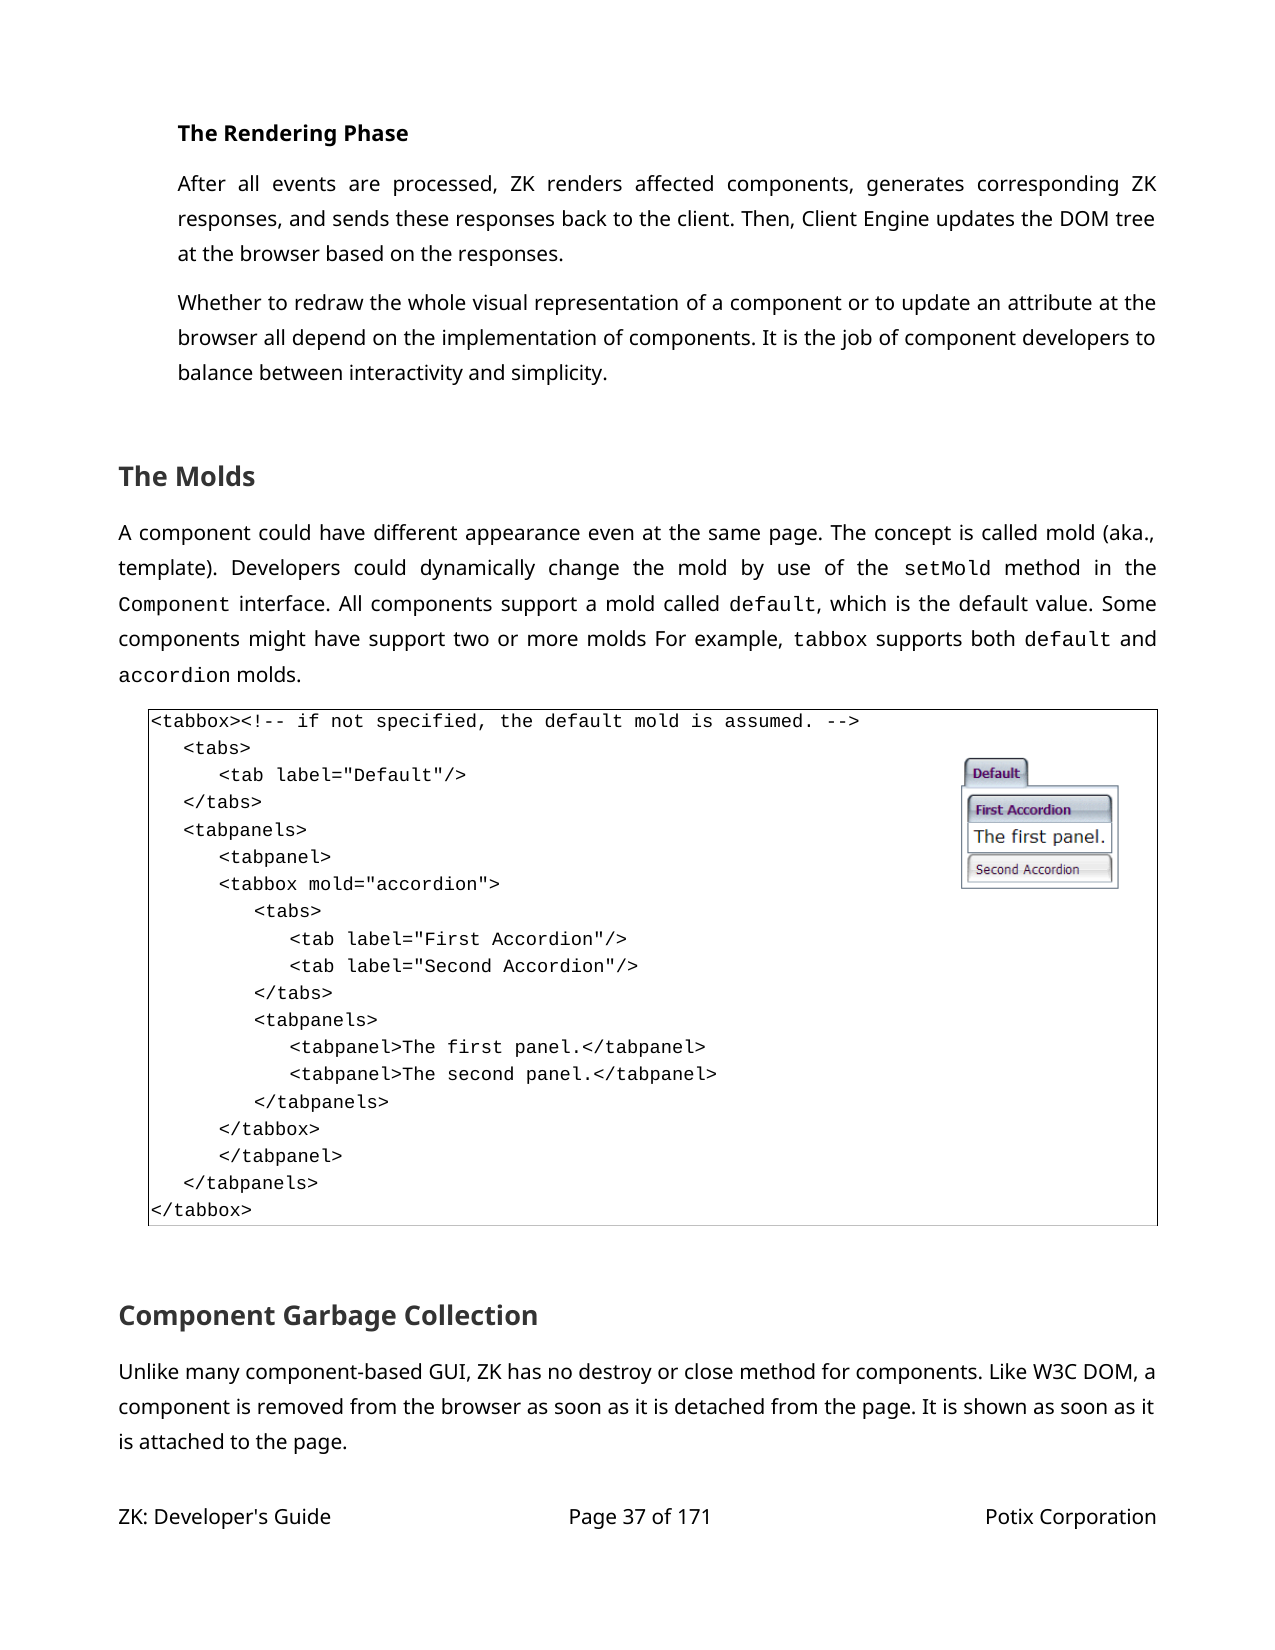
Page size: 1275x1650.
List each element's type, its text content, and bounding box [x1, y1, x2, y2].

text <tabpanel> [149, 845, 958, 869]
text <tabpanel>The first panel.</tabpanel> [149, 1035, 1157, 1059]
text </tabpanels> [149, 1171, 1157, 1195]
text [1127, 763, 1157, 787]
text <tab label="Default"/> [149, 763, 958, 787]
text [1127, 818, 1157, 842]
text [1127, 790, 1157, 815]
text A component could have different appearance even at the same page. The concept is called mold (aka., template). Developers could dynamically change the mold by use of the setMold method in the Component interface. All components support a mold called default, which is the default value. Some components might have support two or more molds For example, tabbox supports both default and accordion molds. [118, 518, 1157, 688]
text <tabbox><!-- if not specified, the default mold is assumed. --> [149, 710, 1157, 733]
text </tabbox> [149, 1198, 1157, 1225]
text After all events are processed, ZK renders affected components, generates corresponding ZK responses, and sends these responses back to the client. Then, Client Engine updates the DOM tree at the browser based on the responses. [177, 169, 1157, 267]
subtitle The Molds [118, 457, 1157, 494]
subtitle Component Garbage Collection [118, 1296, 1157, 1333]
text [1127, 845, 1157, 869]
text <tabs> [149, 736, 1157, 760]
text </tabs> [149, 790, 958, 815]
text <tabpanels> [149, 1008, 1157, 1032]
text </tabpanels> [149, 1089, 1157, 1114]
picture [958, 754, 1127, 893]
text <tabbox mold="accordion"> [149, 872, 1157, 896]
text <tab label="First Accordion"/> [149, 926, 1157, 951]
subtitle The Rendering Phase [177, 118, 1157, 148]
text </tabpanel> [149, 1144, 1157, 1168]
text <tabpanels> [149, 818, 958, 842]
text </tabbox> [149, 1117, 1157, 1141]
text <tabs> [149, 899, 1157, 923]
text Unlike many component-based GUI, ZK has no destroy or close method for components. Like W3C DOM, a component is removed from the browser as soon as it is detached from the page. It is shown as soon as it is attached to the page. [118, 1357, 1157, 1455]
text Whether to redraw the whole visual representation of a component or to update an attribute at the browser all depend on the implementation of components. It is the job of component developers to balance between interactivity and simplicity. [177, 288, 1157, 387]
text <tabpanel>The second panel.</tabpanel> [149, 1062, 1157, 1087]
text </tabs> [149, 981, 1157, 1005]
text <tab label="Second Accordion"/> [149, 953, 1157, 978]
